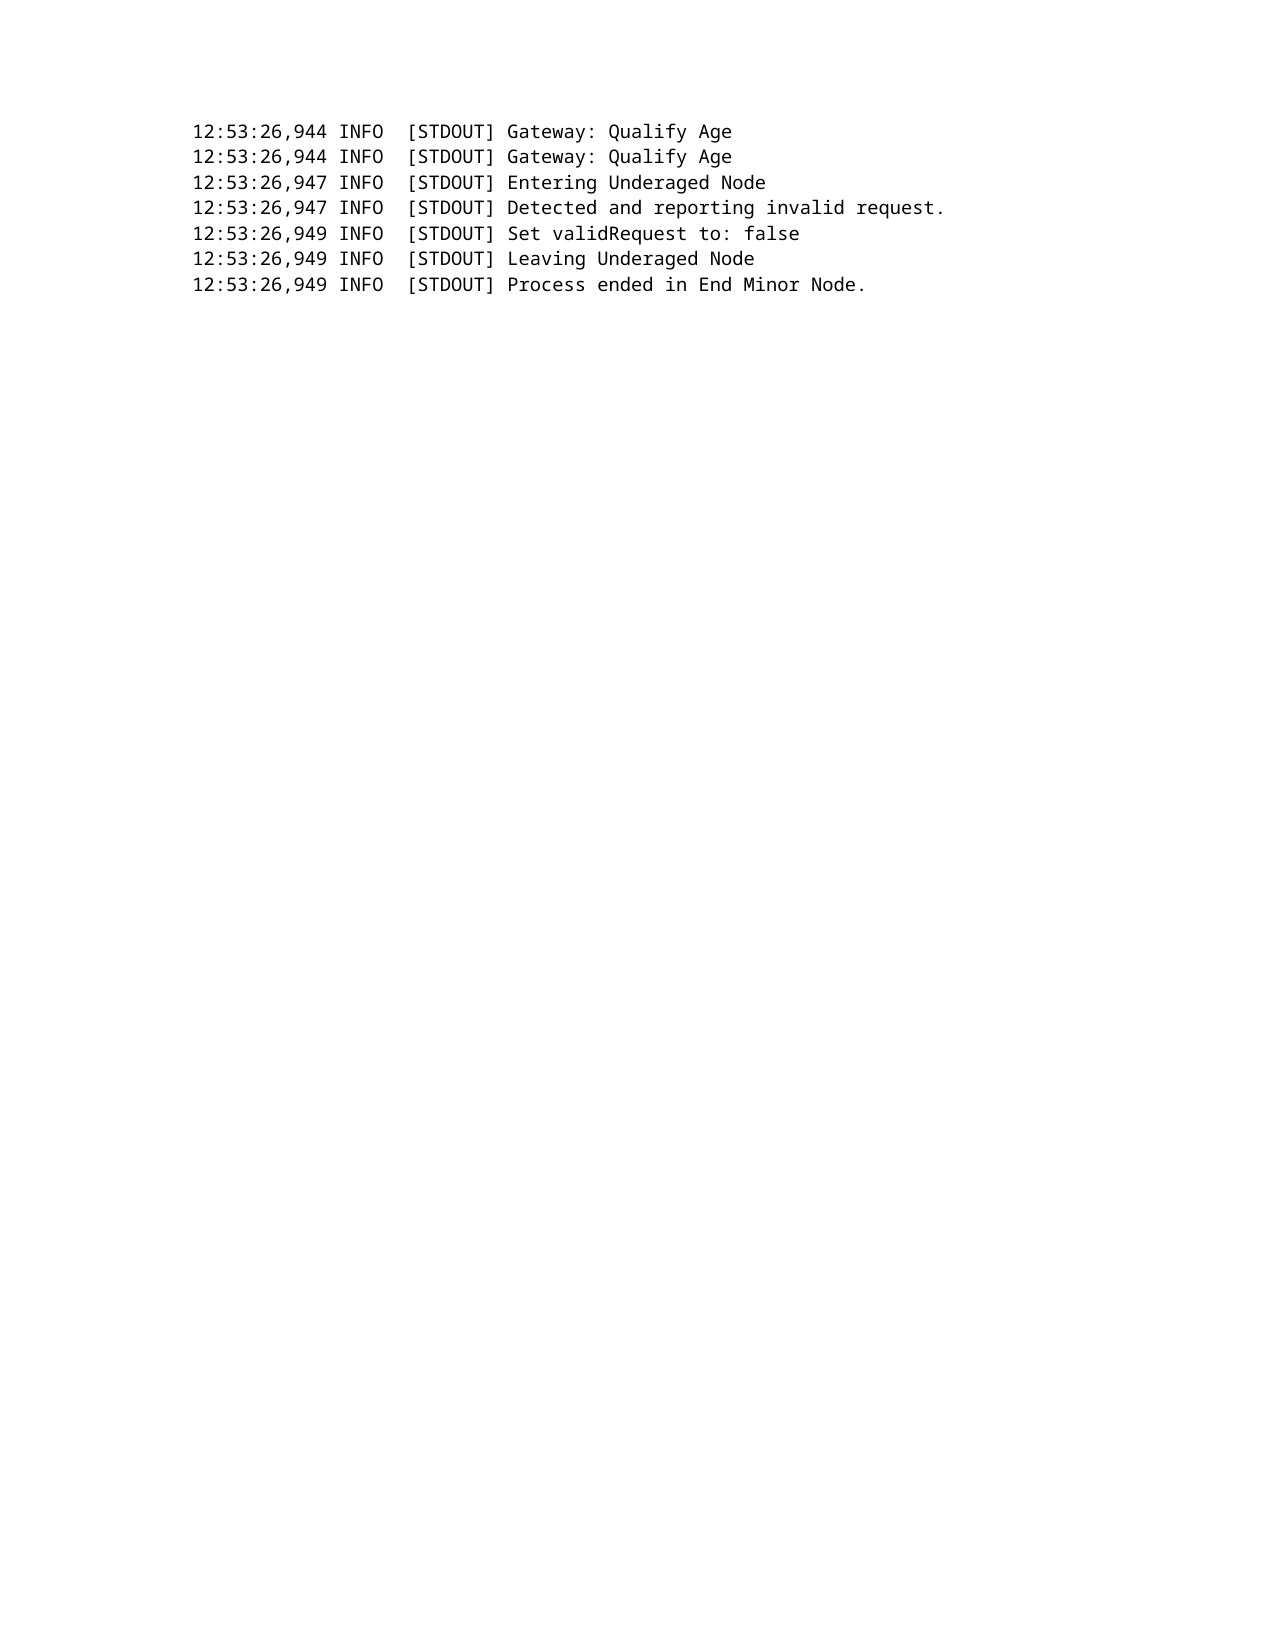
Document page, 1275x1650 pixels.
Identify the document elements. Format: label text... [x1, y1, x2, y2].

text 12:53:26,949 INFO [STDOUT] Process ended in End Minor Node. [192, 271, 1157, 297]
text 12:53:26,947 INFO [STDOUT] Entering Underaged Node [192, 169, 1157, 195]
text 12:53:26,944 INFO [STDOUT] Gateway: Qualify Age [192, 144, 1157, 169]
text 12:53:26,949 INFO [STDOUT] Leaving Underaged Node [192, 246, 1157, 271]
text 12:53:26,949 INFO [STDOUT] Set validRequest to: false [192, 220, 1157, 246]
text 12:53:26,944 INFO [STDOUT] Gateway: Qualify Age [192, 118, 1157, 144]
text 12:53:26,947 INFO [STDOUT] Detected and reporting invalid request. [192, 195, 1157, 220]
